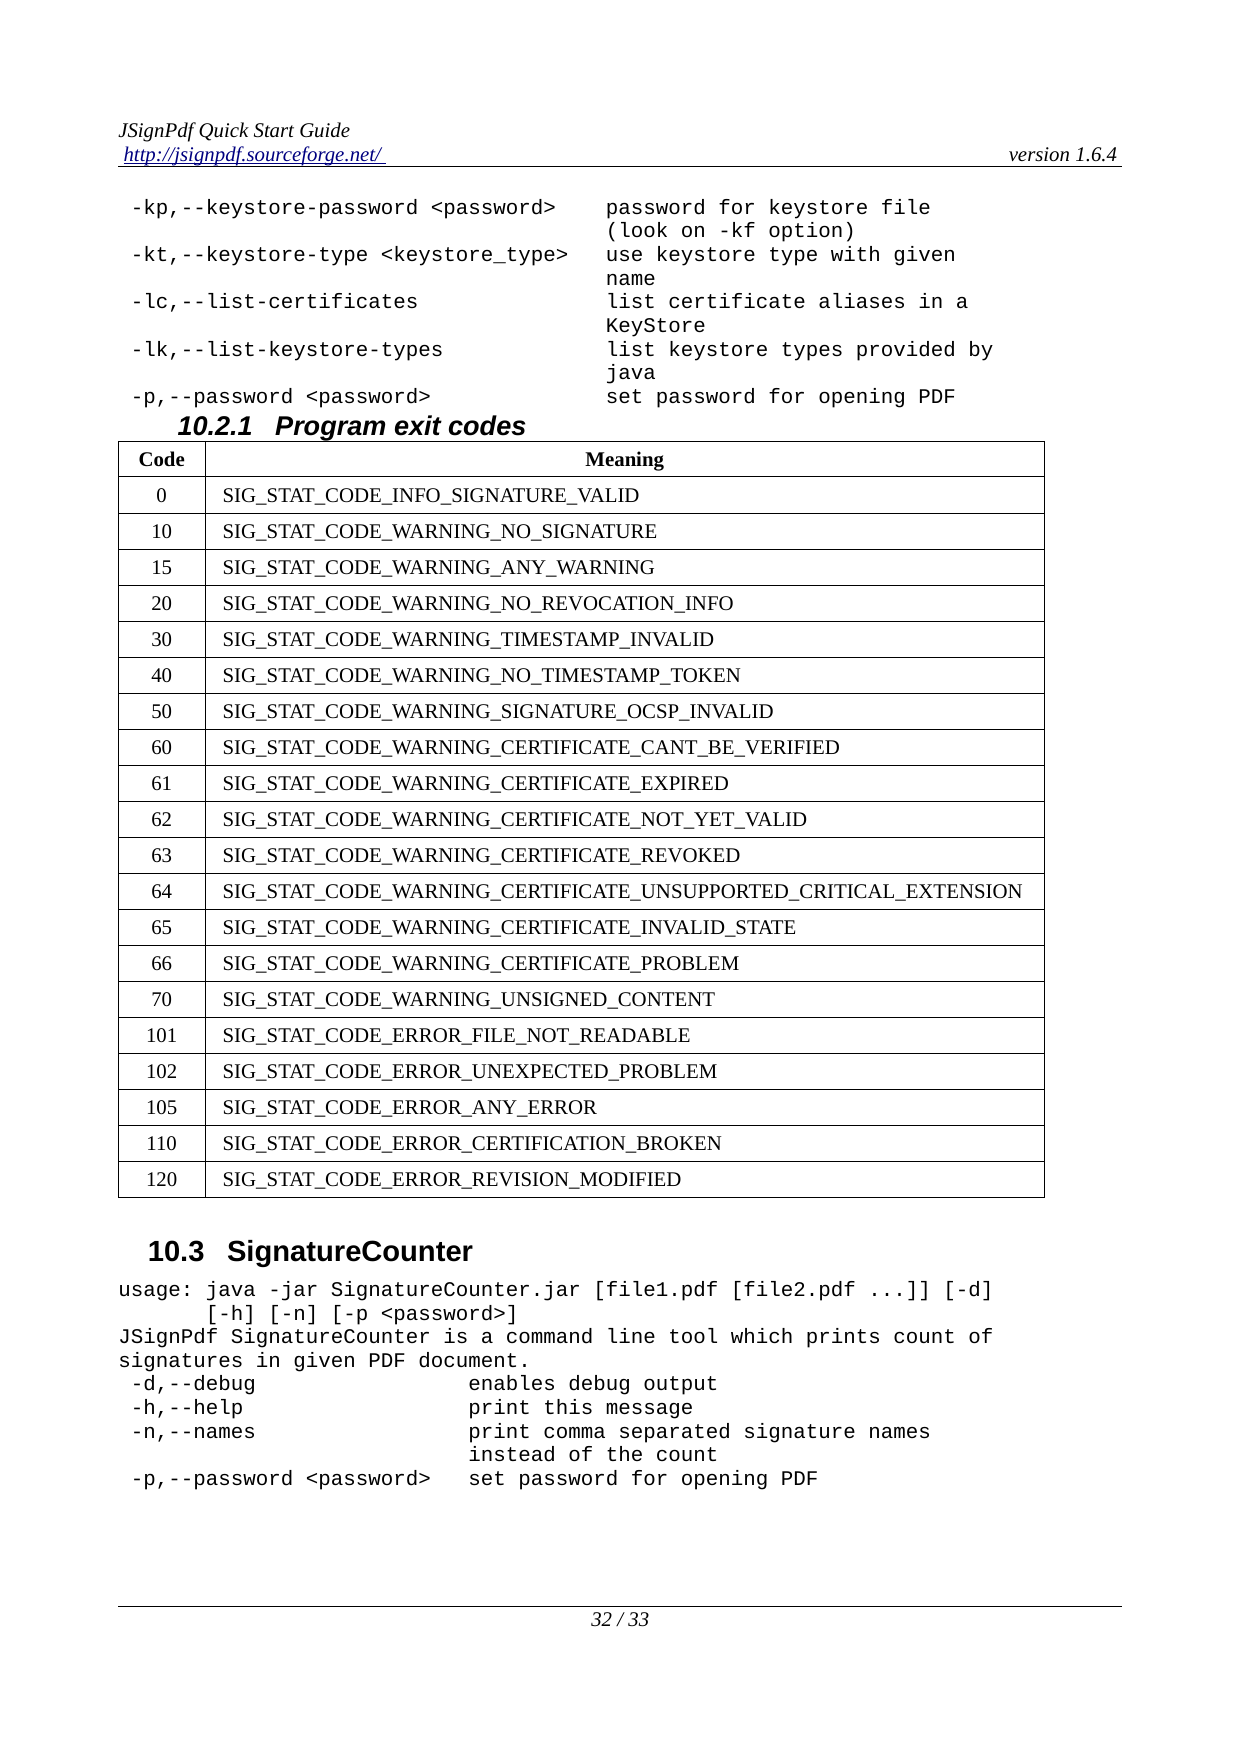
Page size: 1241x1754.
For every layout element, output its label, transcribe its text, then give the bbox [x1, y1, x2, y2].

table_cell SIG_STAT_CODE_INFO_SIGNATURE_VALID [206, 477, 1044, 512]
text -n,--names print comma separated signature names [118, 1421, 1122, 1444]
table_cell 65 [119, 910, 205, 945]
table_cell 110 [119, 1126, 205, 1161]
table_cell SIG_STAT_CODE_ERROR_ANY_ERROR [206, 1090, 1044, 1125]
table_cell SIG_STAT_CODE_WARNING_ANY_WARNING [206, 550, 1044, 584]
text name [118, 268, 1122, 291]
table_cell 40 [119, 658, 205, 693]
table_cell SIG_STAT_CODE_ERROR_CERTIFICATION_BROKEN [206, 1126, 1044, 1161]
text usage: java -jar SignatureCounter.jar [file1.pdf [file2.pdf ...]] [-d] [118, 1279, 1122, 1302]
subtitle Program exit codes [177, 409, 1122, 441]
table_cell SIG_STAT_CODE_WARNING_UNSIGNED_CONTENT [206, 982, 1044, 1017]
text -lc,--list-certificates list certificate aliases in a [118, 291, 1122, 315]
table_cell SIG_STAT_CODE_WARNING_NO_REVOCATION_INFO [206, 586, 1044, 621]
text -d,--debug enables debug output [118, 1373, 1122, 1397]
text (look on -kf option) [118, 220, 1122, 244]
table_cell SIG_STAT_CODE_WARNING_NO_SIGNATURE [206, 514, 1044, 548]
table_cell 105 [119, 1090, 205, 1125]
text JSignPdf SignatureCounter is a command line tool which prints count of [118, 1326, 1122, 1350]
table_cell 101 [119, 1018, 205, 1053]
text signatures in given PDF document. [118, 1350, 1122, 1373]
table_cell SIG_STAT_CODE_WARNING_SIGNATURE_OCSP_INVALID [206, 694, 1044, 729]
text KeyStore [118, 315, 1122, 339]
text -kt,--keystore-type <keystore_type> use keystore type with given [118, 244, 1122, 268]
text java [118, 362, 1122, 386]
table_cell SIG_STAT_CODE_WARNING_TIMESTAMP_INVALID [206, 622, 1044, 657]
table_cell 120 [119, 1162, 205, 1197]
table_header Meaning [206, 442, 1044, 476]
text -p,--password <password> set password for opening PDF [118, 386, 1122, 409]
table_cell 64 [119, 874, 205, 909]
table_cell SIG_STAT_CODE_WARNING_CERTIFICATE_UNSUPPORTED_CRITICAL_EXTENSION [206, 874, 1044, 909]
table_cell 10 [119, 514, 205, 548]
table_cell 20 [119, 586, 205, 621]
text [-h] [-n] [-p <password>] [118, 1302, 1122, 1326]
table_cell SIG_STAT_CODE_ERROR_UNEXPECTED_PROBLEM [206, 1054, 1044, 1089]
table_cell 0 [119, 477, 205, 512]
text -kp,--keystore-password <password> password for keystore file [118, 197, 1122, 220]
table_cell 15 [119, 550, 205, 584]
table_cell SIG_STAT_CODE_WARNING_CERTIFICATE_REVOKED [206, 838, 1044, 873]
table_cell SIG_STAT_CODE_WARNING_NO_TIMESTAMP_TOKEN [206, 658, 1044, 693]
table_cell 70 [119, 982, 205, 1017]
table_cell SIG_STAT_CODE_WARNING_CERTIFICATE_PROBLEM [206, 946, 1044, 981]
table_cell SIG_STAT_CODE_WARNING_CERTIFICATE_EXPIRED [206, 766, 1044, 801]
subtitle SignatureCounter [148, 1233, 1116, 1267]
table_header Code [119, 442, 205, 476]
table_cell 102 [119, 1054, 205, 1089]
table_cell SIG_STAT_CODE_WARNING_CERTIFICATE_NOT_YET_VALID [206, 802, 1044, 837]
text -p,--password <password> set password for opening PDF [118, 1468, 1122, 1492]
text -h,--help print this message [118, 1397, 1122, 1421]
table_cell 63 [119, 838, 205, 873]
table_cell 60 [119, 730, 205, 765]
table_cell 66 [119, 946, 205, 981]
table_cell SIG_STAT_CODE_ERROR_REVISION_MODIFIED [206, 1162, 1044, 1197]
table_cell 62 [119, 802, 205, 837]
text -lk,--list-keystore-types list keystore types provided by [118, 339, 1122, 362]
table_cell 50 [119, 694, 205, 729]
table_cell 61 [119, 766, 205, 801]
text instead of the count [118, 1444, 1122, 1468]
table_cell SIG_STAT_CODE_WARNING_CERTIFICATE_INVALID_STATE [206, 910, 1044, 945]
table_cell SIG_STAT_CODE_WARNING_CERTIFICATE_CANT_BE_VERIFIED [206, 730, 1044, 765]
table_cell SIG_STAT_CODE_ERROR_FILE_NOT_READABLE [206, 1018, 1044, 1053]
table_cell 30 [119, 622, 205, 657]
